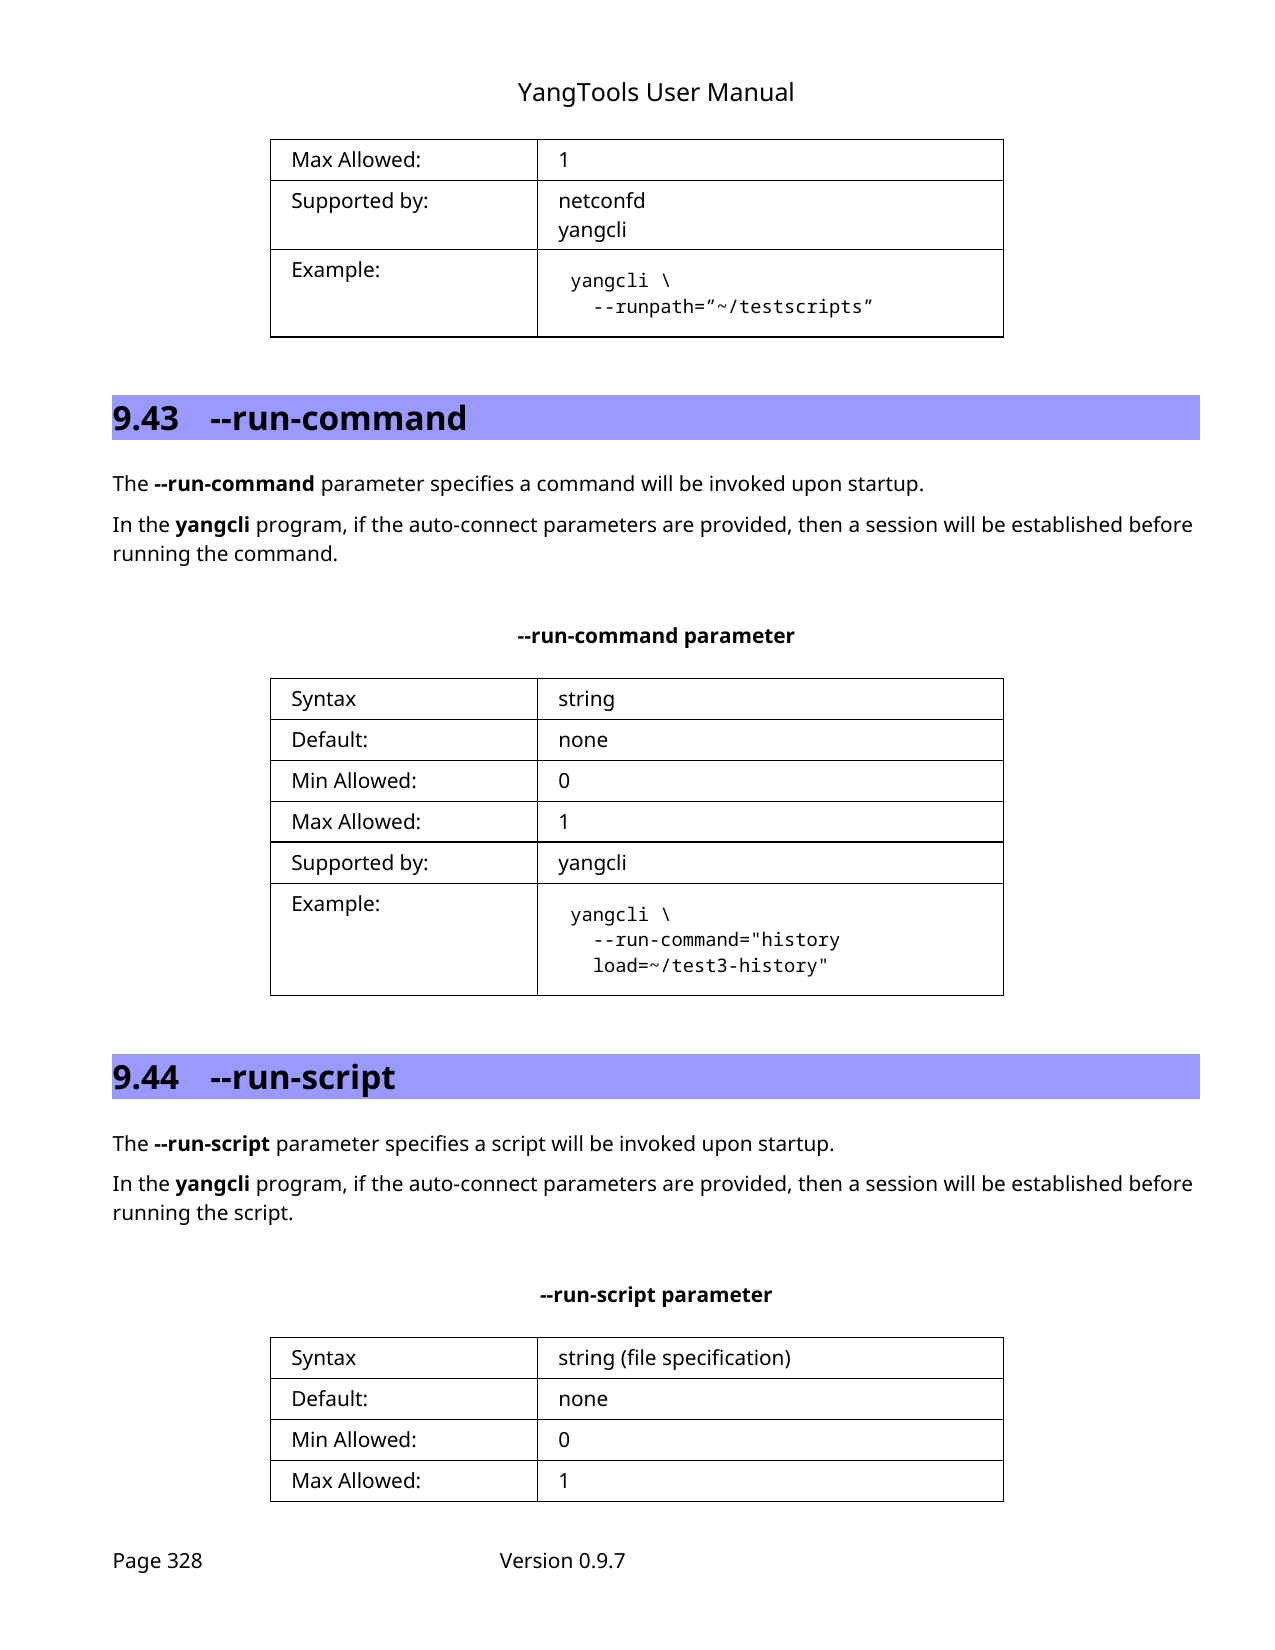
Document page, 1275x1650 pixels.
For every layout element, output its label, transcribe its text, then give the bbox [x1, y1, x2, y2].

table_cell 0 [538, 761, 1003, 801]
table_cell yangcli \ --run-command="history load=~/test3-history" [538, 884, 1003, 995]
subtitle --run-script [112, 1054, 1200, 1099]
text The --run-script parameter specifies a script will be invoked upon startup. [112, 1129, 1200, 1157]
table_cell Min Allowed: [271, 1420, 537, 1459]
table_cell none [538, 720, 1003, 759]
table_header Syntax [271, 679, 537, 719]
table_cell Supported by: [271, 843, 537, 882]
table_cell 1 [538, 140, 1003, 179]
table_cell yangcli \ --runpath=”~/testscripts” [538, 250, 1003, 336]
subtitle --run-command parameter [127, 621, 1185, 649]
table_header string [538, 679, 1003, 719]
table_cell netconfd yangcli [538, 181, 1003, 249]
table_header string (file specification) [538, 1338, 1003, 1378]
table_cell Example: [271, 884, 537, 995]
table_cell 1 [538, 802, 1003, 841]
table_cell Default: [271, 720, 537, 759]
table_cell Supported by: [271, 181, 537, 249]
subtitle --run-script parameter [127, 1280, 1185, 1308]
table_cell Example: [271, 250, 537, 336]
subtitle --run-command [112, 395, 1200, 440]
table_cell yangcli [538, 843, 1003, 882]
text In the yangcli program, if the auto-connect parameters are provided, then a session will be established before running the script. [112, 1169, 1200, 1226]
table_cell Max Allowed: [271, 1461, 537, 1501]
table_cell 1 [538, 1461, 1003, 1501]
table_cell 0 [538, 1420, 1003, 1459]
table_cell Default: [271, 1379, 537, 1419]
table_cell Max Allowed: [271, 802, 537, 841]
table_cell Max Allowed: [271, 140, 537, 179]
table_cell Min Allowed: [271, 761, 537, 801]
text In the yangcli program, if the auto-connect parameters are provided, then a session will be established before running the command. [112, 511, 1200, 567]
text The --run-command parameter specifies a command will be invoked upon startup. [112, 469, 1200, 498]
table_cell none [538, 1379, 1003, 1419]
table_header Syntax [271, 1338, 537, 1378]
